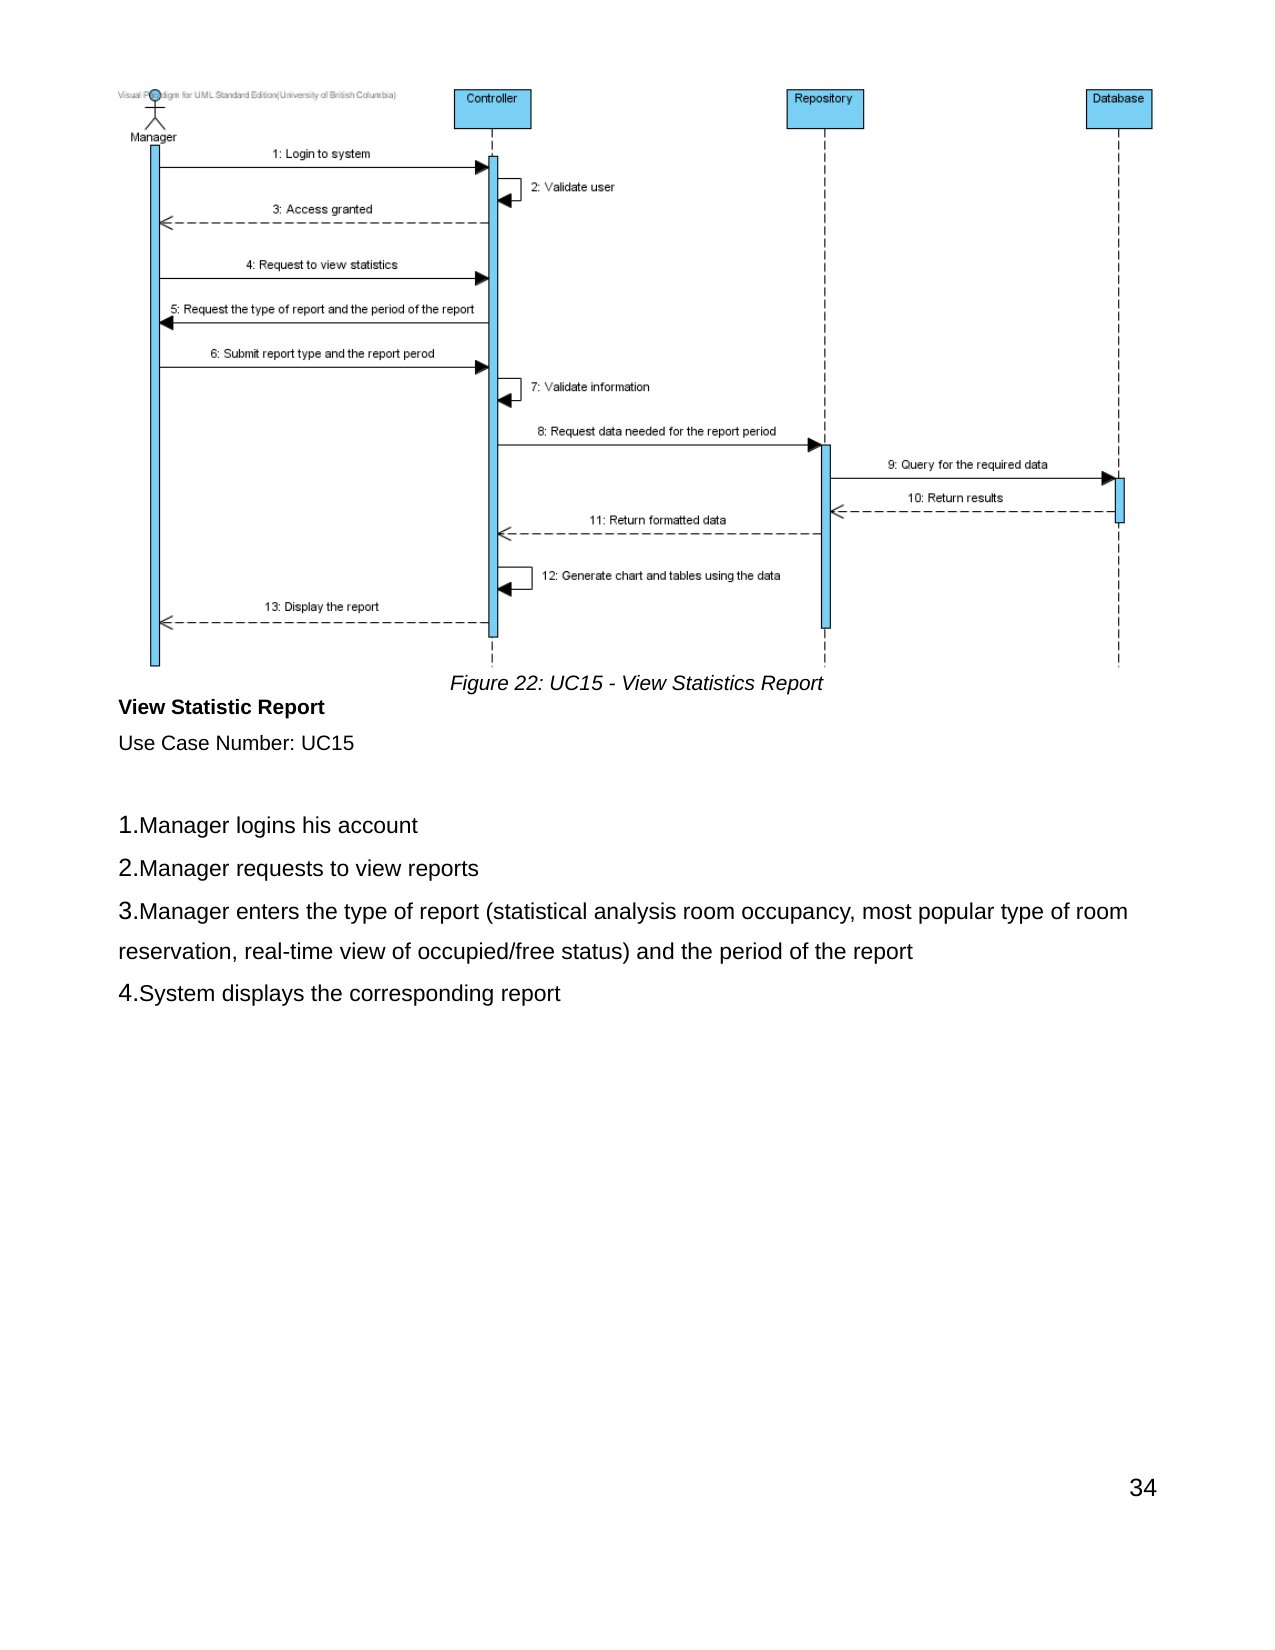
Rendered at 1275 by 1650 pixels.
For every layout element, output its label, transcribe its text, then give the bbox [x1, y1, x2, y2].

text Use Case Number: UC15 [118, 731, 1157, 755]
subtitle View Statistic Report [118, 694, 1157, 718]
list System displays the corresponding report [118, 978, 1157, 1006]
text Figure 22: UC15 - View Statistics Report [118, 87, 1157, 694]
list Manager enters the type of report (statistical analysis room occupancy, most popular type of room reservation, real-time view of occupied/free status) and the period of the report [118, 896, 1157, 964]
list Manager requests to view reports [118, 853, 1157, 882]
list Manager logins his account [118, 810, 1157, 839]
